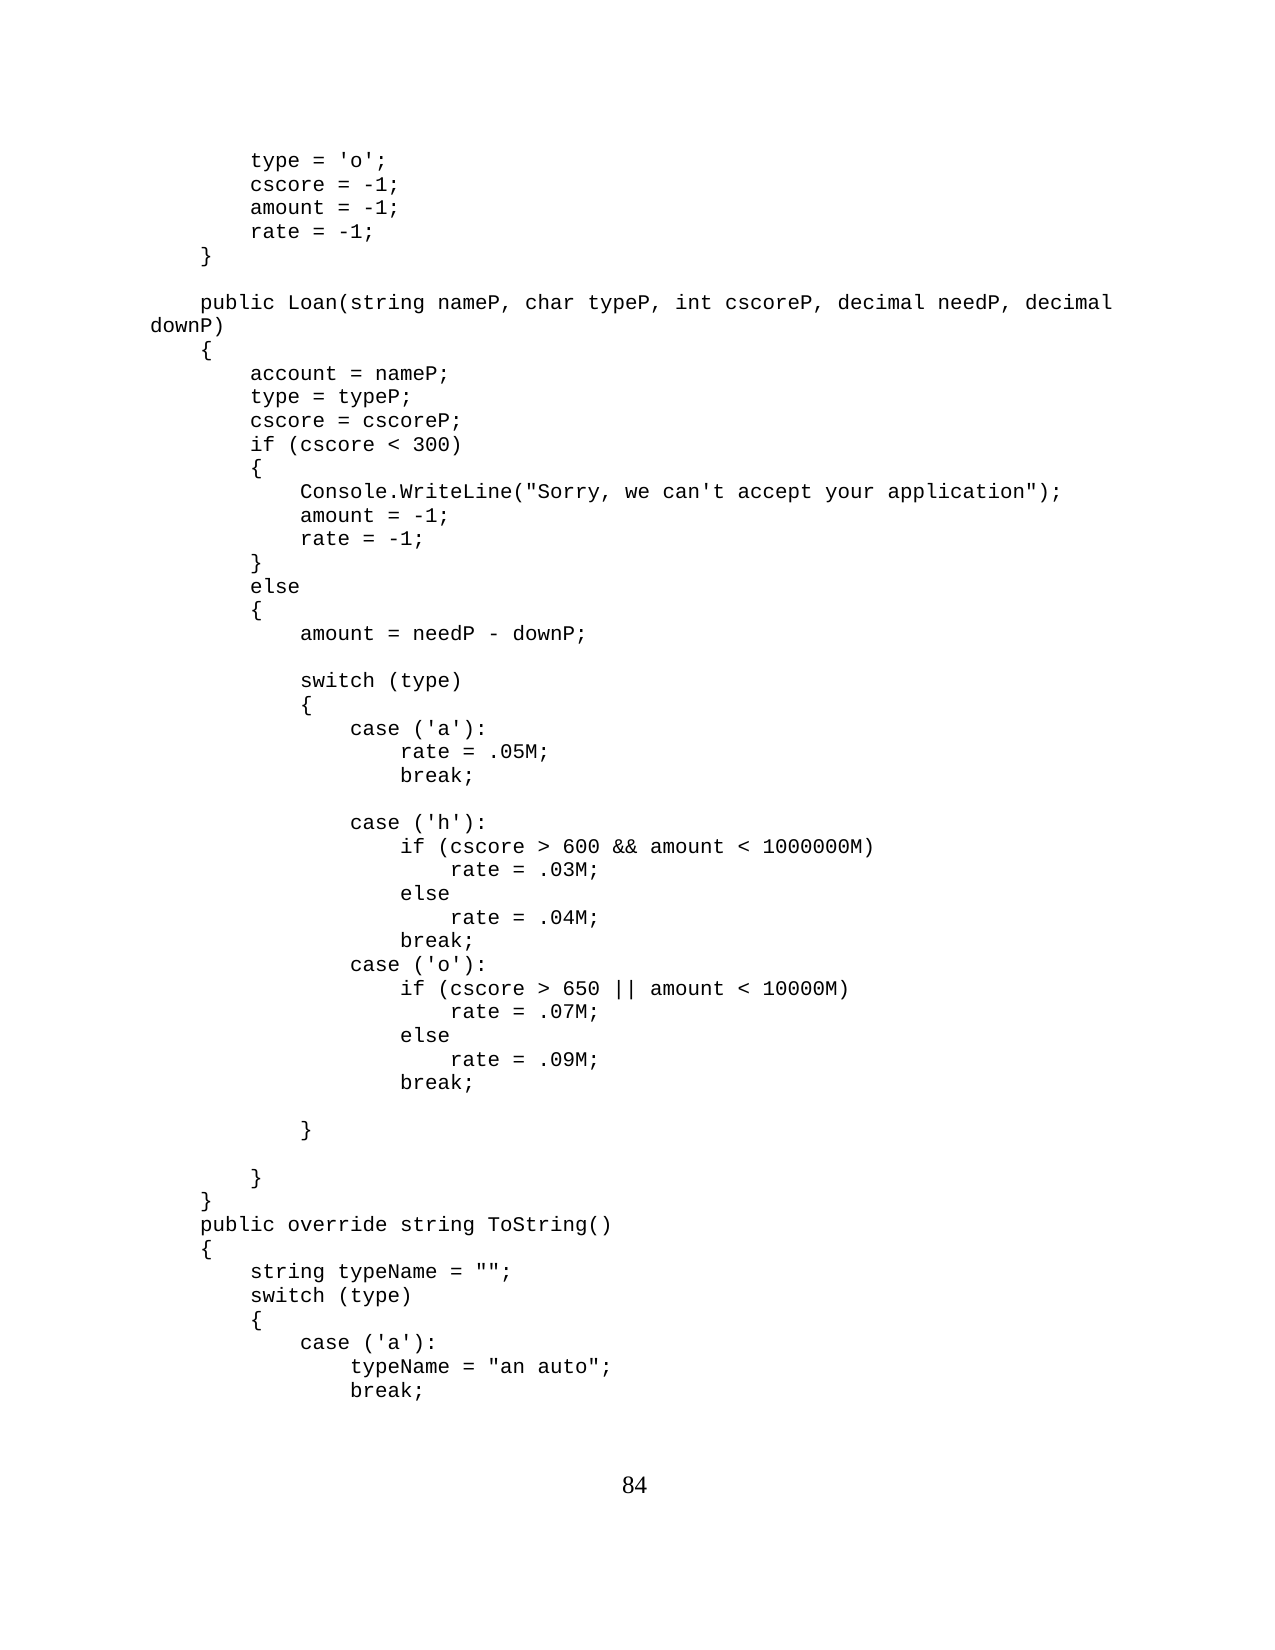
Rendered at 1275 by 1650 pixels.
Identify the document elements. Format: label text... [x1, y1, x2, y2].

text { [150, 457, 1125, 481]
text rate = -1; [150, 528, 1125, 552]
text typeName = "an auto"; [150, 1356, 1125, 1379]
text rate = -1; [150, 221, 1125, 244]
text type = typeP; [150, 386, 1125, 410]
text switch (type) [150, 1285, 1125, 1309]
text switch (type) [150, 670, 1125, 694]
text break; [150, 1072, 1125, 1096]
text amount = -1; [150, 505, 1125, 528]
text } [150, 1119, 1125, 1143]
text break; [150, 1379, 1125, 1403]
text public override string ToString() [150, 1214, 1125, 1238]
text else [150, 1025, 1125, 1048]
text type = 'o'; [150, 150, 1125, 174]
text rate = .07M; [150, 1001, 1125, 1025]
text case ('o'): [150, 954, 1125, 978]
text else [150, 576, 1125, 599]
text rate = .09M; [150, 1048, 1125, 1072]
text amount = -1; [150, 197, 1125, 221]
text amount = needP - downP; [150, 623, 1125, 647]
text if (cscore > 600 && amount < 1000000M) [150, 836, 1125, 859]
text { [150, 694, 1125, 717]
text rate = .05M; [150, 741, 1125, 765]
text public Loan(string nameP, char typeP, int cscoreP, decimal needP, decimal downP) [150, 292, 1125, 339]
text } [150, 244, 1125, 268]
text account = nameP; [150, 363, 1125, 386]
text case ('a'): [150, 717, 1125, 741]
text { [150, 1238, 1125, 1261]
text { [150, 599, 1125, 623]
text rate = .04M; [150, 907, 1125, 930]
text } [150, 1190, 1125, 1214]
text cscore = cscoreP; [150, 410, 1125, 434]
text break; [150, 930, 1125, 954]
text { [150, 339, 1125, 363]
text case ('a'): [150, 1332, 1125, 1356]
text { [150, 1309, 1125, 1332]
text } [150, 552, 1125, 576]
text break; [150, 765, 1125, 788]
text if (cscore < 300) [150, 434, 1125, 457]
text case ('h'): [150, 812, 1125, 836]
text if (cscore > 650 || amount < 10000M) [150, 978, 1125, 1001]
text else [150, 883, 1125, 907]
text string typeName = ""; [150, 1261, 1125, 1285]
text rate = .03M; [150, 859, 1125, 883]
text cscore = -1; [150, 174, 1125, 197]
text } [150, 1167, 1125, 1190]
text Console.WriteLine("Sorry, we can't accept your application"); [150, 481, 1125, 505]
